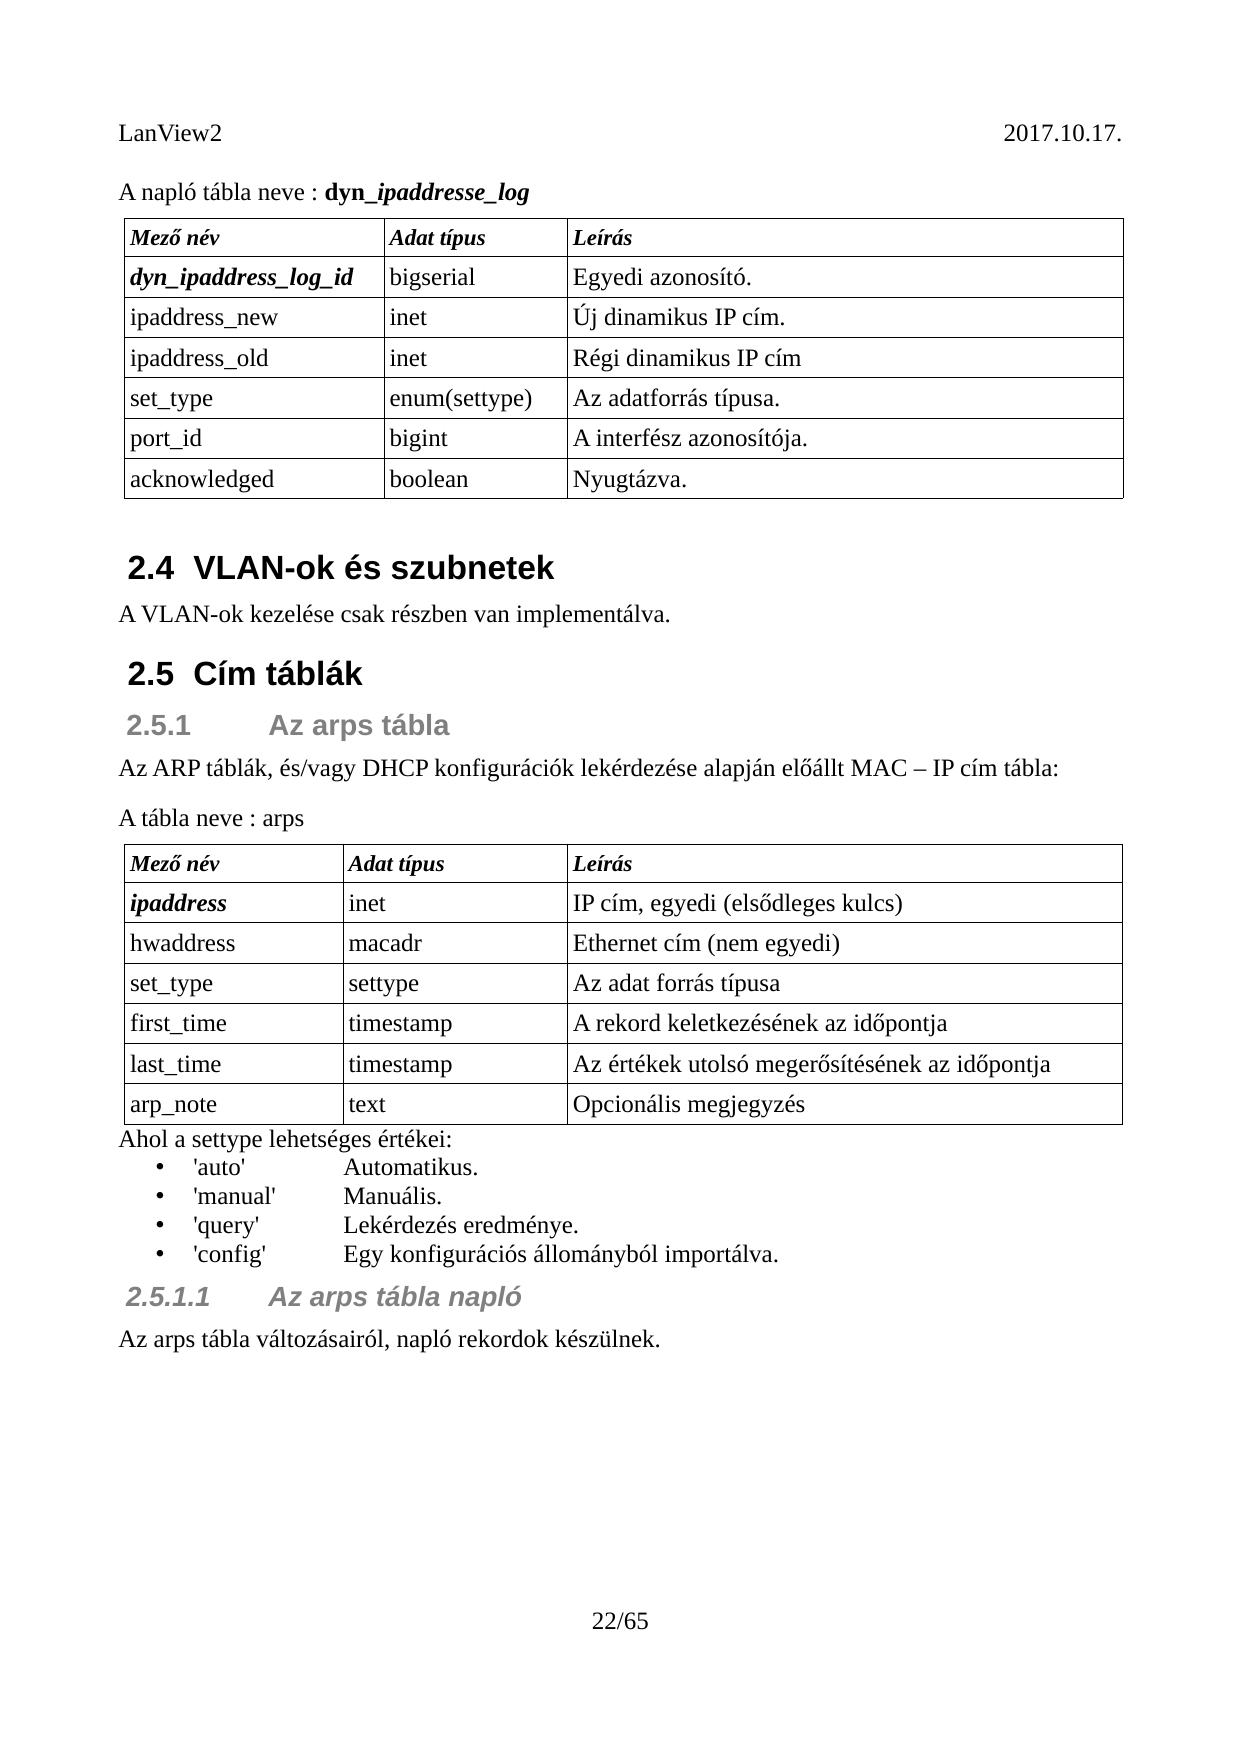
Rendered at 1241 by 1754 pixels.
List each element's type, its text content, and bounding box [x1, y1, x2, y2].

text Az ARP táblák, és/vagy DHCP konfigurációk lekérdezése alapján előállt MAC – IP cím tábla: [118, 753, 1122, 782]
table_cell hwaddress [125, 923, 343, 962]
table_cell boolean [385, 459, 567, 498]
text A tábla neve : arps [118, 803, 1122, 831]
table_cell inet [385, 298, 567, 337]
list 'auto' Automatikus. [156, 1152, 1122, 1181]
table_header Mező név [125, 845, 343, 882]
table_cell Régi dinamikus IP cím [568, 338, 1123, 377]
table_header Adat típus [344, 845, 567, 882]
table_cell acknowledged [125, 459, 384, 498]
table_cell ipaddress_new [125, 298, 384, 337]
table_cell settype [344, 964, 567, 1003]
table_cell A rekord keletkezésének az időpontja [568, 1004, 1122, 1043]
table_cell Az adatforrás típusa. [568, 378, 1123, 417]
table_cell text [344, 1084, 567, 1124]
table_cell Az értékek utolsó megerősítésének az időpontja [568, 1044, 1122, 1083]
table_cell port_id [125, 419, 384, 458]
table_header Leírás [568, 219, 1123, 256]
text Ahol a settype lehetséges értékei: [118, 1124, 1122, 1152]
table_cell Új dinamikus IP cím. [568, 298, 1123, 337]
table_header Leírás [568, 845, 1122, 882]
table_cell Az adat forrás típusa [568, 964, 1122, 1003]
text Az arps tábla változásairól, napló rekordok készülnek. [118, 1324, 1122, 1353]
table_cell Nyugtázva. [568, 459, 1123, 498]
list 'config' Egy konfigurációs állományból importálva. [156, 1239, 1122, 1267]
table_cell IP cím, egyedi (elsődleges kulcs) [568, 883, 1122, 922]
table_cell set_type [125, 964, 343, 1003]
table_cell dyn_ipaddress_log_id [125, 257, 384, 297]
table_cell first_time [125, 1004, 343, 1043]
table_cell macadr [344, 923, 567, 962]
table_header Mező név [125, 219, 384, 256]
table_header Adat típus [385, 219, 567, 256]
table_cell Ethernet cím (nem egyedi) [568, 923, 1122, 962]
list 'manual' Manuális. [156, 1181, 1122, 1210]
table_cell set_type [125, 378, 384, 417]
subtitle Az arps tábla napló [118, 1280, 1122, 1312]
subtitle VLAN-ok és szubnetek [118, 548, 1122, 586]
table_cell enum(settype) [385, 378, 567, 417]
list 'query' Lekérdezés eredménye. [156, 1210, 1122, 1239]
table_cell bigint [385, 419, 567, 458]
subtitle Cím táblák [118, 654, 1122, 693]
table_cell arp_note [125, 1084, 343, 1124]
table_cell timestamp [344, 1044, 567, 1083]
text A VLAN-ok kezelése csak részben van implementálva. [118, 599, 1122, 628]
table_cell last_time [125, 1044, 343, 1083]
table_cell ipaddress_old [125, 338, 384, 377]
table_cell A interfész azonosítója. [568, 419, 1123, 458]
table_cell bigserial [385, 257, 567, 297]
table_cell Opcionális megjegyzés [568, 1084, 1122, 1124]
table_cell ipaddress [125, 883, 343, 922]
table_cell Egyedi azonosító. [568, 257, 1123, 297]
subtitle Az arps tábla [118, 707, 1122, 741]
table_cell inet [344, 883, 567, 922]
table_cell timestamp [344, 1004, 567, 1043]
table_cell inet [385, 338, 567, 377]
text A napló tábla neve : dyn_ipaddresse_log [118, 177, 1122, 206]
